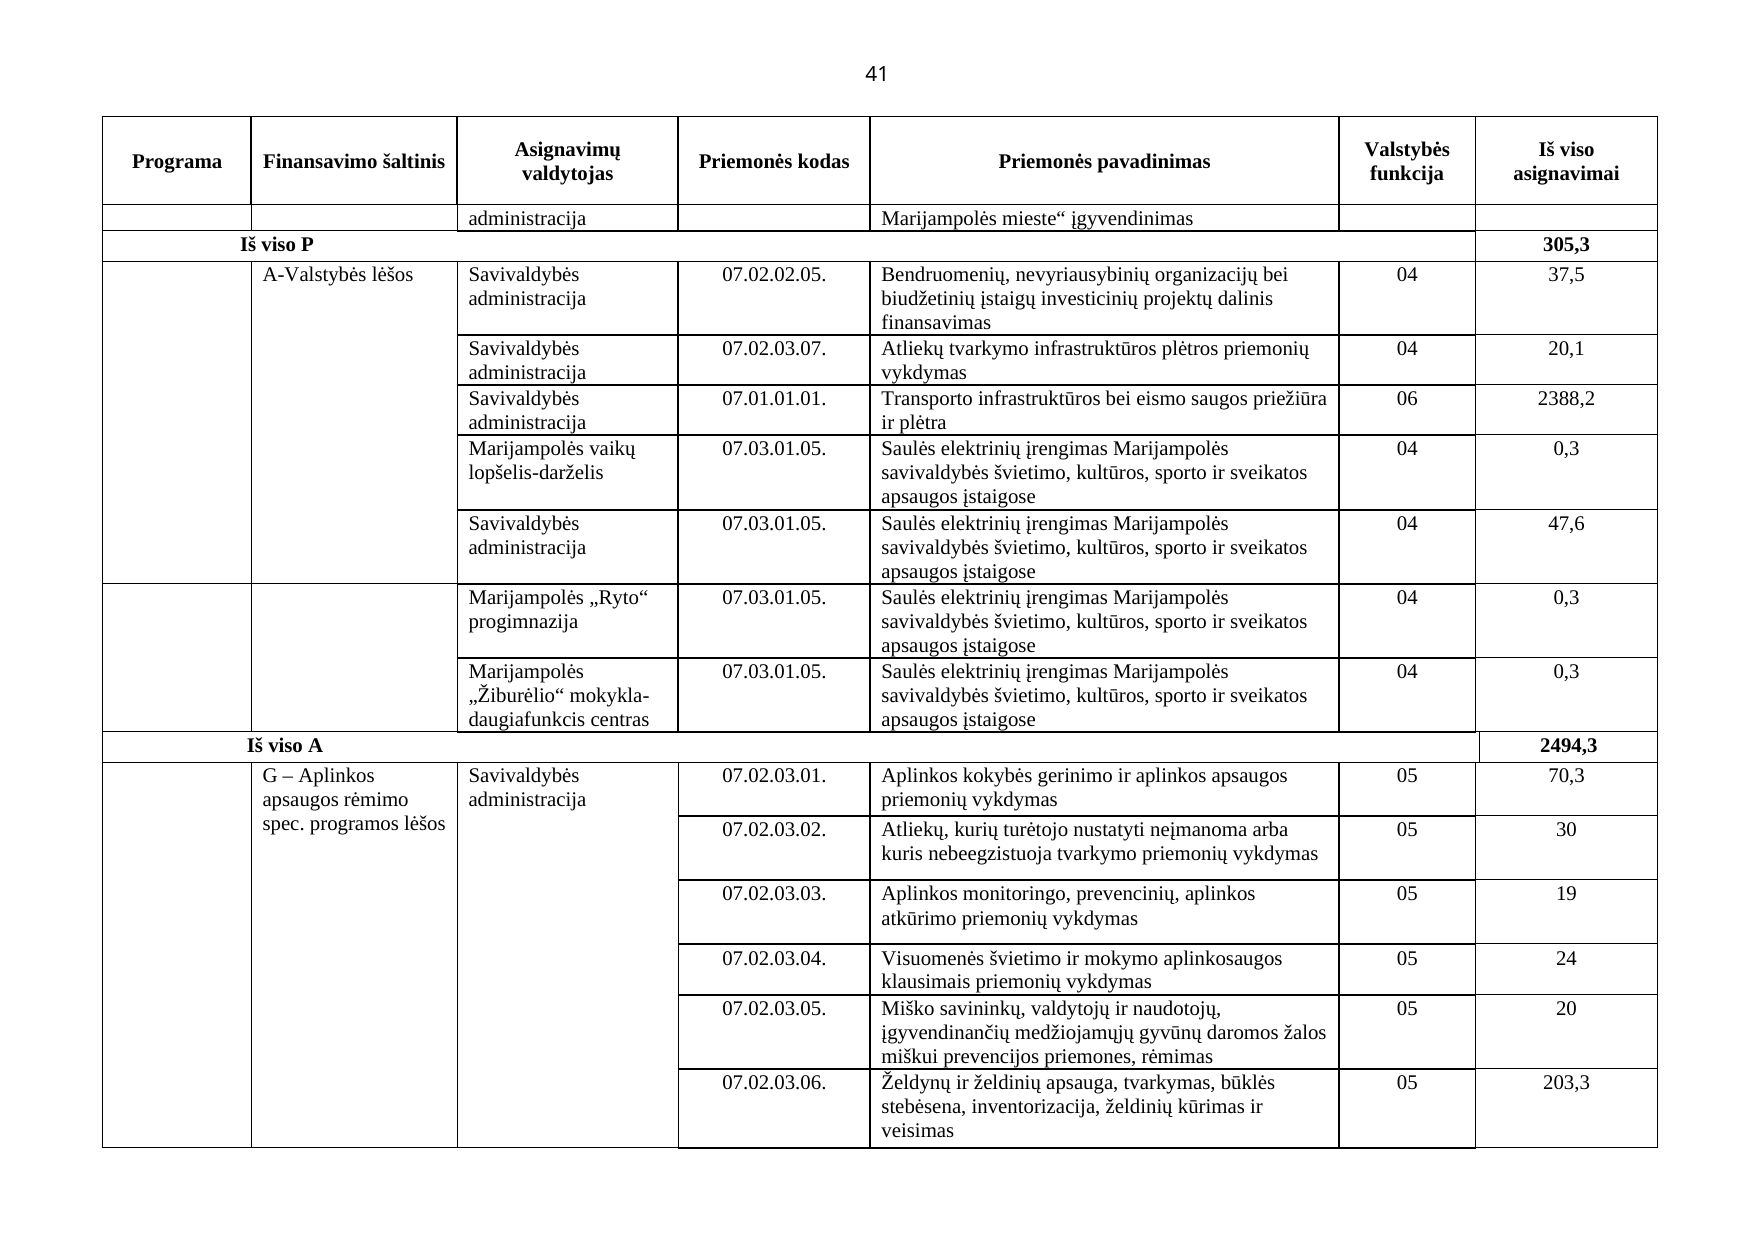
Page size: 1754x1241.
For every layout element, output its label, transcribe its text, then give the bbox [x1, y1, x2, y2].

table_header Finansavimo šaltinis [252, 117, 456, 204]
table_cell [1340, 205, 1475, 230]
table_cell 20,1 [1476, 335, 1657, 384]
table_cell Saulės elektrinių įrengimas Marijampolės savivaldybės švietimo, kultūros, sporto ir sveikatos apsaugos įstaigose [871, 659, 1338, 731]
table_cell Bendruomenių, nevyriausybinių organizacijų bei biudžetinių įstaigų investicinių projektų dalinis finansavimas [871, 262, 1338, 334]
table_cell [679, 205, 869, 230]
table_cell administracija [458, 205, 677, 230]
table_cell Iš viso P [103, 231, 1475, 261]
table_cell Iš viso A [103, 732, 1479, 762]
table_header Iš viso asignavimai [1476, 117, 1657, 204]
table_cell 07.02.03.02. [679, 817, 869, 879]
table_cell 04 [1340, 511, 1475, 583]
table_cell [252, 584, 457, 731]
table_header Asignavimų valdytojas [458, 117, 677, 204]
table_cell 07.02.03.01. [679, 763, 869, 815]
table_cell Savivaldybės administracija [458, 511, 677, 583]
table_cell 07.03.01.05. [679, 659, 869, 731]
table_cell 04 [1340, 436, 1475, 508]
table_header Priemonės pavadinimas [871, 117, 1338, 204]
table_cell 305,3 [1476, 231, 1657, 261]
table_cell Marijampolės „Ryto“ progimnazija [458, 585, 677, 657]
table_cell 05 [1340, 1070, 1475, 1147]
table_cell 04 [1340, 262, 1475, 334]
table_cell Atliekų tvarkymo infrastruktūros plėtros priemonių vykdymas [871, 336, 1338, 384]
table_cell Marijampolės „Žiburėlio“ mokykla-daugiafunkcis centras [458, 659, 677, 731]
table_cell 05 [1340, 763, 1475, 815]
table_cell 04 [1340, 336, 1475, 384]
table_cell 07.03.01.05. [679, 585, 869, 657]
table_cell [1476, 205, 1657, 230]
table_cell [103, 584, 251, 731]
table_cell 07.03.01.05. [679, 436, 869, 508]
table_cell 0,3 [1476, 584, 1657, 657]
table_cell 07.02.03.07. [679, 336, 869, 384]
table_cell 07.02.02.05. [679, 262, 869, 334]
table_cell 37,5 [1476, 262, 1657, 334]
table_cell 20 [1476, 995, 1657, 1068]
table_cell 0,3 [1476, 658, 1657, 731]
table_cell 19 [1476, 880, 1657, 943]
table_header Priemonės kodas [679, 117, 869, 204]
table_cell 07.02.03.05. [679, 996, 869, 1068]
table_header Programa [103, 117, 250, 204]
table_cell Aplinkos kokybės gerinimo ir aplinkos apsaugos priemonių vykdymas [871, 763, 1338, 815]
table_cell Savivaldybės administracija [458, 763, 678, 1147]
table_cell 0,3 [1476, 435, 1657, 508]
table_cell [103, 262, 251, 583]
table_cell Saulės elektrinių įrengimas Marijampolės savivaldybės švietimo, kultūros, sporto ir sveikatos apsaugos įstaigose [871, 511, 1338, 583]
table_cell 203,3 [1476, 1069, 1657, 1147]
table_cell 04 [1340, 585, 1475, 657]
table_cell 05 [1340, 945, 1475, 993]
table_cell 05 [1340, 817, 1475, 879]
table_cell [103, 205, 251, 230]
table_cell Savivaldybės administracija [458, 262, 677, 334]
table_cell [252, 205, 457, 230]
table_cell 07.02.03.04. [679, 945, 869, 993]
table_cell Visuomenės švietimo ir mokymo aplinkosaugos klausimais priemonių vykdymas [871, 945, 1338, 993]
table_cell 07.03.01.05. [679, 511, 869, 583]
table_cell Saulės elektrinių įrengimas Marijampolės savivaldybės švietimo, kultūros, sporto ir sveikatos apsaugos įstaigose [871, 585, 1338, 657]
table_cell Atliekų, kurių turėtojo nustatyti neįmanoma arba kuris nebeegzistuoja tvarkymo priemonių vykdymas [871, 817, 1338, 879]
table_cell Želdynų ir želdinių apsauga, tvarkymas, būklės stebėsena, inventorizacija, želdinių kūrimas ir veisimas [871, 1070, 1338, 1147]
table_cell 04 [1340, 659, 1475, 731]
table_cell 05 [1340, 881, 1475, 943]
table_cell 07.02.03.06. [679, 1070, 869, 1147]
table_cell 05 [1340, 996, 1475, 1068]
table_cell 07.02.03.03. [679, 881, 869, 943]
table_cell 2494,3 [1480, 732, 1657, 762]
table_cell 70,3 [1476, 763, 1657, 815]
table_cell Saulės elektrinių įrengimas Marijampolės savivaldybės švietimo, kultūros, sporto ir sveikatos apsaugos įstaigose [871, 436, 1338, 508]
table_cell A-Valstybės lėšos [252, 262, 457, 583]
table_cell 07.01.01.01. [679, 386, 869, 434]
table_cell 47,6 [1476, 510, 1657, 583]
table_cell [103, 763, 251, 1147]
table_cell Transporto infrastruktūros bei eismo saugos priežiūra ir plėtra [871, 386, 1338, 434]
table_cell Savivaldybės administracija [458, 336, 677, 384]
table_cell 24 [1476, 944, 1657, 993]
table_cell G – Aplinkos apsaugos rėmimo spec. programos lėšos [252, 763, 457, 1147]
table_cell Savivaldybės administracija [458, 386, 677, 434]
table_cell 2388,2 [1476, 385, 1657, 434]
table_cell Marijampolės mieste“ įgyvendinimas [871, 205, 1338, 230]
table_cell 06 [1340, 386, 1475, 434]
table_cell Marijampolės vaikų lopšelis-darželis [458, 436, 677, 508]
table_header Valstybės funkcija [1340, 117, 1475, 204]
table_cell Miško savininkų, valdytojų ir naudotojų, įgyvendinančių medžiojamųjų gyvūnų daromos žalos miškui prevencijos priemones, rėmimas [871, 996, 1338, 1068]
table_cell Aplinkos monitoringo, prevencinių, aplinkos atkūrimo priemonių vykdymas [871, 881, 1338, 943]
table_cell 30 [1476, 816, 1657, 879]
